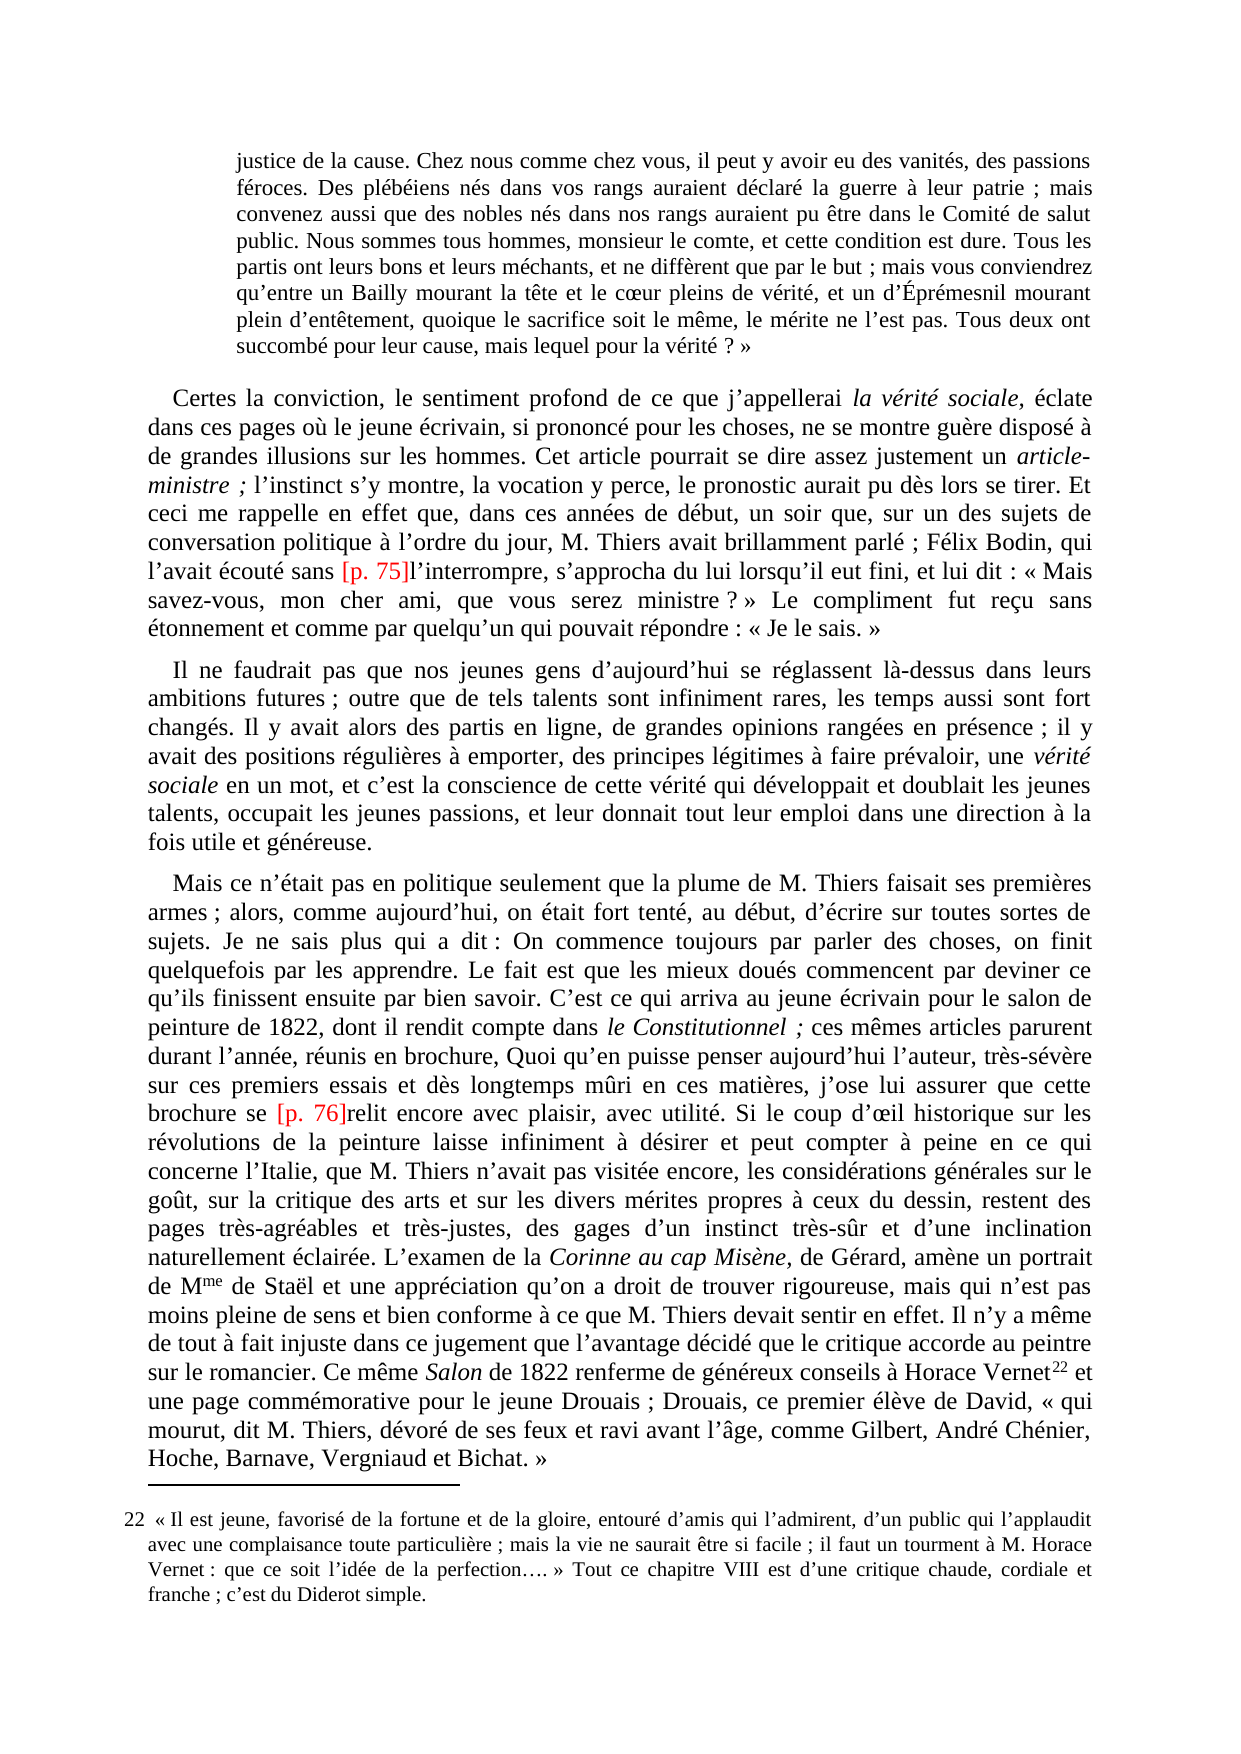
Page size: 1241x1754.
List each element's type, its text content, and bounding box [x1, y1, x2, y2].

text justice de la cause. Chez nous comme chez vous, il peut y avoir eu des vanités, des passions féroces. Des plébéiens nés dans vos rangs auraient déclaré la guerre à leur patrie ; mais convenez aussi que des nobles nés dans nos rangs auraient pu être dans le Comité de salut public. Nous sommes tous hommes, monsieur le comte, et cette condition est dure. Tous les partis ont leurs bons et leurs méchants, et ne diffèrent que par le but ; mais vous conviendrez qu’entre un Bailly mourant la tête et le cœur pleins de vérité, et un d’Éprémesnil mourant plein d’entêtement, quoique le sacrifice soit le même, le mérite ne l’est pas. Tous deux ont succombé pour leur cause, mais lequel pour la vérité ? » [236, 148, 1093, 358]
text « Il est jeune, favorisé de la fortune et de la gloire, entouré d’amis qui l’admirent, d’un public qui l’applaudit avec une complaisance toute particulière ; mais la vie ne saurait être si facile ; il faut un tourment à M. Horace Vernet : que ce soit l’idée de la perfection…. » Tout ce chapitre VIII est d’une critique chaude, cordiale et franche ; c’est du Diderot simple. [124, 1506, 1093, 1606]
text Certes la conviction, le sentiment profond de ce que j’appellerai la vérité sociale, éclate dans ces pages où le jeune écrivain, si prononcé pour les choses, ne se montre guère disposé à de grandes illusions sur les hommes. Cet article pourrait se dire assez justement un article-ministre ; l’instinct s’y montre, la vocation y perce, le pronostic aurait pu dès lors se tirer. Et ceci me rappelle en effet que, dans ces années de début, un soir que, sur un des sujets de conversation politique à l’ordre du jour, M. Thiers avait brillamment parlé ; Félix Bodin, qui l’avait écouté sans [p. 75]l’interrompre, s’approcha du lui lorsqu’il eut fini, et lui dit : « Mais savez-vous, mon cher ami, que vous serez ministre ? » Le compliment fut reçu sans étonnement et comme par quelqu’un qui pouvait répondre : « Je le sais. » [148, 383, 1093, 642]
text Mais ce n’était pas en politique seulement que la plume de M. Thiers faisait ses premières armes ; alors, comme aujourd’hui, on était fort tenté, au début, d’écrire sur toutes sortes de sujets. Je ne sais plus qui a dit : On commence toujours par parler des choses, on finit quelquefois par les apprendre. Le fait est que les mieux doués commencent par deviner ce qu’ils finissent ensuite par bien savoir. C’est ce qui arriva au jeune écrivain pour le salon de peinture de 1822, dont il rendit compte dans le Constitutionnel ; ces mêmes articles parurent durant l’année, réunis en brochure, Quoi qu’en puisse penser aujourd’hui l’auteur, très-sévère sur ces premiers essais et dès longtemps mûri en ces matières, j’ose lui assurer que cette brochure se [p. 76]relit encore avec plaisir, avec utilité. Si le coup d’œil historique sur les révolutions de la peinture laisse infiniment à désirer et peut compter à peine en ce qui concerne l’Italie, que M. Thiers n’avait pas visitée encore, les considérations générales sur le goût, sur la critique des arts et sur les divers mérites propres à ceux du dessin, restent des pages très-agréables et très-justes, des gages d’un instinct très-sûr et d’une inclination naturellement éclairée. L’examen de la Corinne au cap Misène, de Gérard, amène un portrait de Mme de Staël et une appréciation qu’on a droit de trouver rigoureuse, mais qui n’est pas moins pleine de sens et bien conforme à ce que M. Thiers devait sentir en effet. Il n’y a même de tout à fait injuste dans ce jugement que l’avantage décidé que le critique accorde au peintre sur le romancier. Ce même Salon de 1822 renferme de généreux conseils à Horace Vernet et une page commémorative pour le jeune Drouais ; Drouais, ce premier élève de David, « qui mourut, dit M. Thiers, dévoré de ses feux et ravi avant l’âge, comme Gilbert, André Chénier, Hoche, Barnave, Vergniaud et Bichat. » [148, 868, 1093, 1472]
text Il ne faudrait pas que nos jeunes gens d’aujourd’hui se réglassent là-dessus dans leurs ambitions futures ; outre que de tels talents sont infiniment rares, les temps aussi sont fort changés. Il y avait alors des partis en ligne, de grandes opinions rangées en présence ; il y avait des positions régulières à emporter, des principes légitimes à faire prévaloir, une vérité sociale en un mot, et c’est la conscience de cette vérité qui développait et doublait les jeunes talents, occupait les jeunes passions, et leur donnait tout leur emploi dans une direction à la fois utile et généreuse. [148, 655, 1093, 856]
